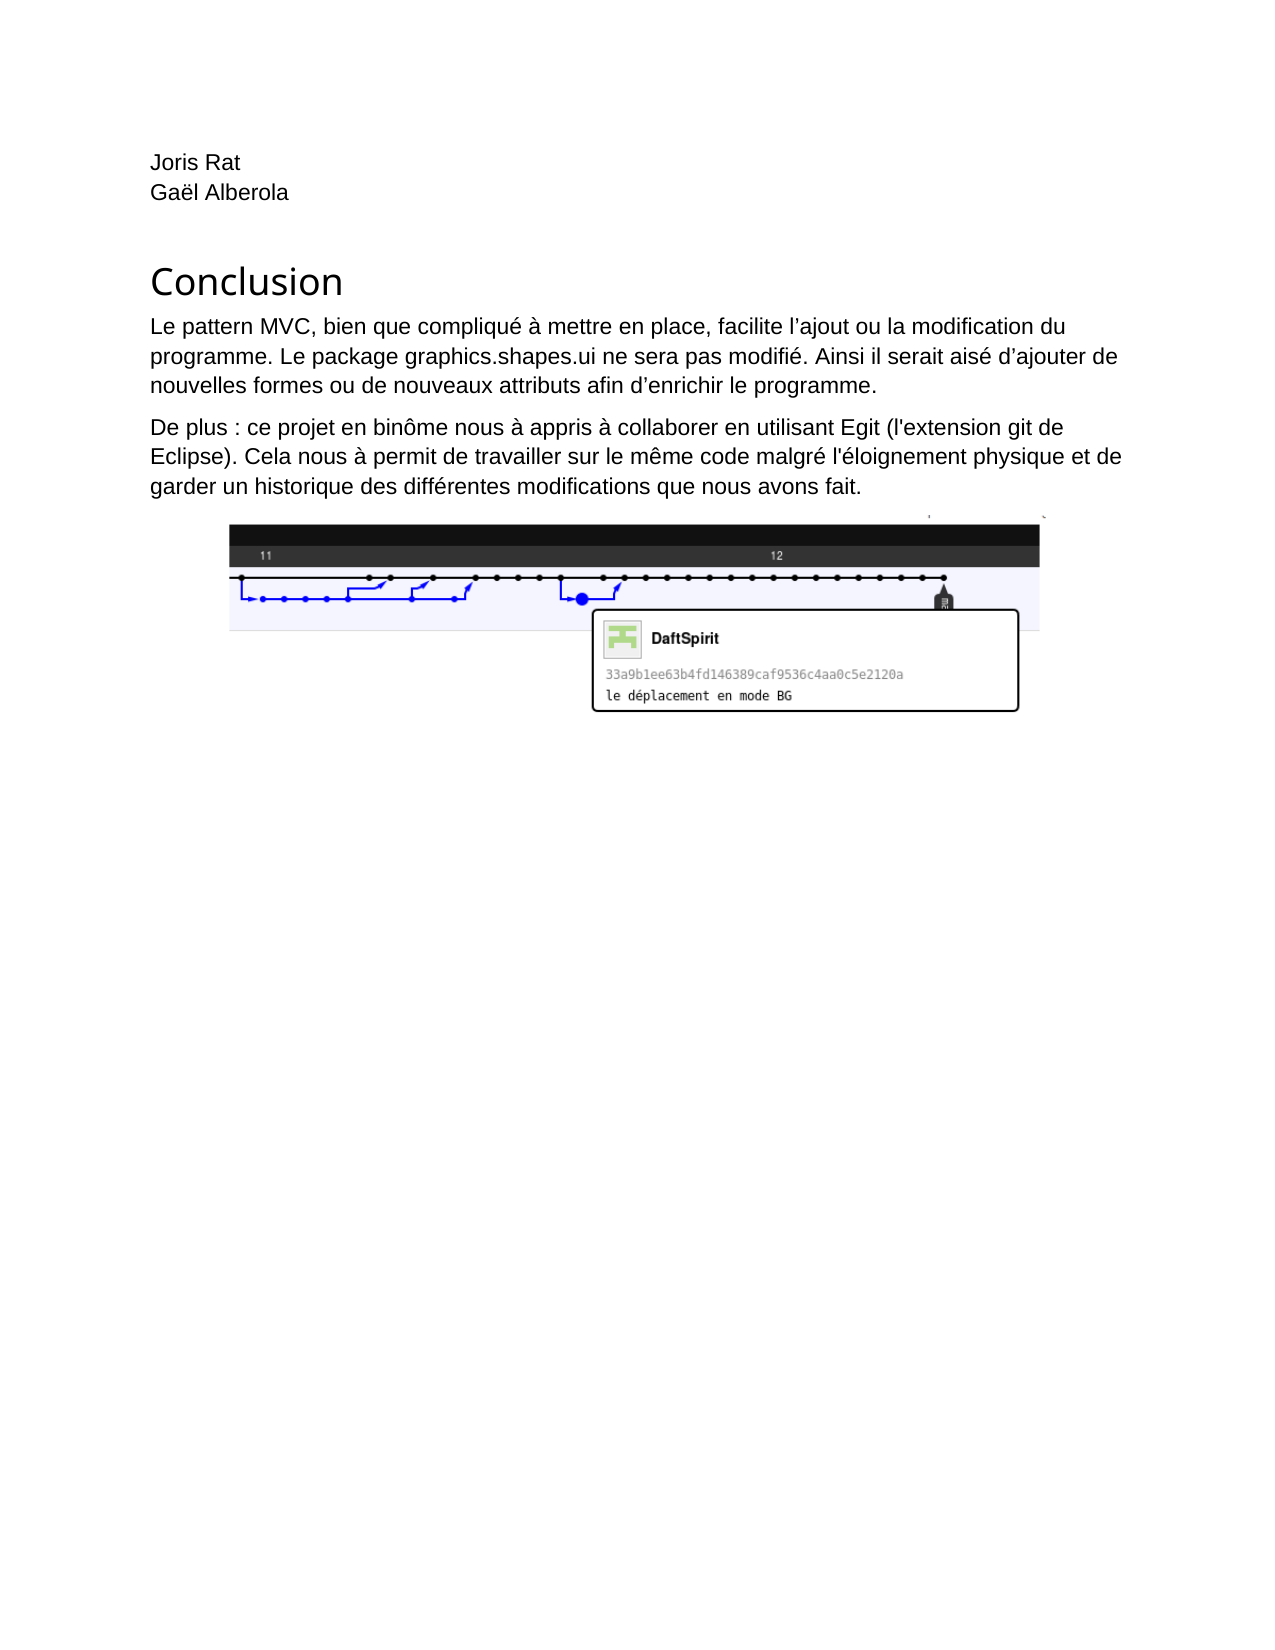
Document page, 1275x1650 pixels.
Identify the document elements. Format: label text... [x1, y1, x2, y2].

text Le pattern MVC, bien que compliqué à mettre en place, facilite l’ajout ou la modification du programme. Le package graphics.shapes.ui ne sera pas modifié. Ainsi il serait aisé d’ajouter de nouvelles formes ou de nouveaux attributs afin d’enrichir le programme. [150, 314, 1125, 398]
text De plus : ce projet en binôme nous à appris à collaborer en utilisant Egit (l'extension git de Eclipse). Cela nous à permit de travailler sur le même code malgré l'éloignement physique et de garder un historique des différentes modifications que nous avons fait. [150, 414, 1125, 499]
subtitle Conclusion [150, 255, 1125, 306]
picture [229, 515, 1046, 727]
